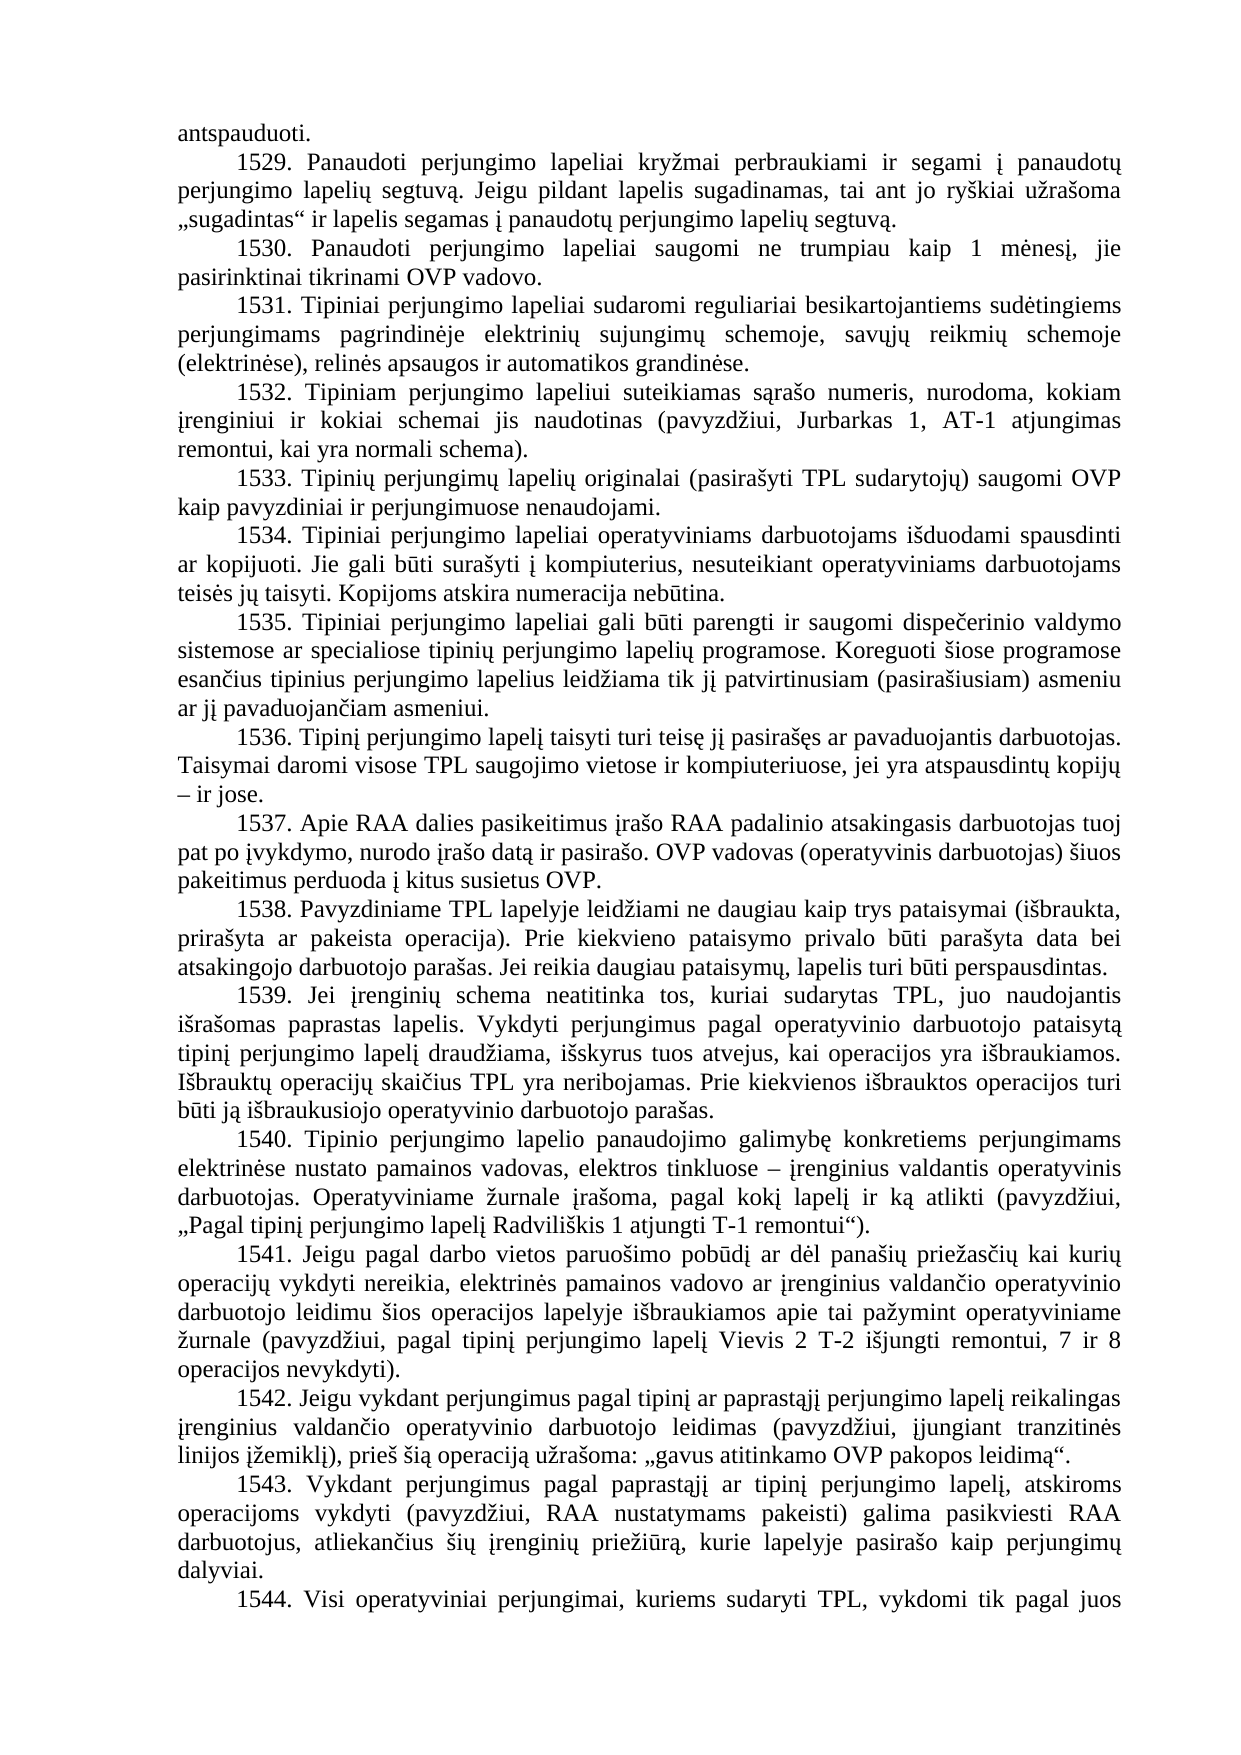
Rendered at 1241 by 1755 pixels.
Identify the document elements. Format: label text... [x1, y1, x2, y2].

text 1544. Visi operatyviniai perjungimai, kuriems sudaryti TPL, vykdomi tik pagal juos [177, 1584, 1122, 1613]
text 1543. Vykdant perjungimus pagal paprastąjį ar tipinį perjungimo lapelį, atskiroms operacijoms vykdyti (pavyzdžiui, RAA nustatymams pakeisti) galima pasikviesti RAA darbuotojus, atliekančius šių įrenginių priežiūrą, kurie lapelyje pasirašo kaip perjungimų dalyviai. [177, 1469, 1122, 1584]
text 1541. Jeigu pagal darbo vietos paruošimo pobūdį ar dėl panašių priežasčių kai kurių operacijų vykdyti nereikia, elektrinės pamainos vadovo ar įrenginius valdančio operatyvinio darbuotojo leidimu šios operacijos lapelyje išbraukiamos apie tai pažymint operatyviniame žurnale (pavyzdžiui, pagal tipinį perjungimo lapelį Vievis 2 T-2 išjungti remontui, 7 ir 8 operacijos nevykdyti). [177, 1239, 1122, 1383]
text antspauduoti. [177, 118, 1122, 147]
text 1532. Tipiniam perjungimo lapeliui suteikiamas sąrašo numeris, nurodoma, kokiam įrenginiui ir kokiai schemai jis naudotinas (pavyzdžiui, Jurbarkas 1, AT-1 atjungimas remontui, kai yra normali schema). [177, 377, 1122, 463]
text 1536. Tipinį perjungimo lapelį taisyti turi teisę jį pasirašęs ar pavaduojantis darbuotojas. Taisymai daromi visose TPL saugojimo vietose ir kompiuteriuose, jei yra atspausdintų kopijų – ir jose. [177, 722, 1122, 808]
text 1533. Tipinių perjungimų lapelių originalai (pasirašyti TPL sudarytojų) saugomi OVP kaip pavyzdiniai ir perjungimuose nenaudojami. [177, 463, 1122, 521]
text 1539. Jei įrenginių schema neatitinka tos, kuriai sudarytas TPL, juo naudojantis išrašomas paprastas lapelis. Vykdyti perjungimus pagal operatyvinio darbuotojo pataisytą tipinį perjungimo lapelį draudžiama, išskyrus tuos atvejus, kai operacijos yra išbraukiamos. Išbrauktų operacijų skaičius TPL yra neribojamas. Prie kiekvienos išbrauktos operacijos turi būti ją išbraukusiojo operatyvinio darbuotojo parašas. [177, 981, 1122, 1124]
text 1537. Apie RAA dalies pasikeitimus įrašo RAA padalinio atsakingasis darbuotojas tuoj pat po įvykdymo, nurodo įrašo datą ir pasirašo. OVP vadovas (operatyvinis darbuotojas) šiuos pakeitimus perduoda į kitus susietus OVP. [177, 808, 1122, 894]
text 1540. Tipinio perjungimo lapelio panaudojimo galimybę konkretiems perjungimams elektrinėse nustato pamainos vadovas, elektros tinkluose – įrenginius valdantis operatyvinis darbuotojas. Operatyviniame žurnale įrašoma, pagal kokį lapelį ir ką atlikti (pavyzdžiui, „Pagal tipinį perjungimo lapelį Radviliškis 1 atjungti T-1 remontui“). [177, 1124, 1122, 1239]
text 1542. Jeigu vykdant perjungimus pagal tipinį ar paprastąjį perjungimo lapelį reikalingas įrenginius valdančio operatyvinio darbuotojo leidimas (pavyzdžiui, įjungiant tranzitinės linijos įžemiklį), prieš šią operaciją užrašoma: „gavus atitinkamo OVP pakopos leidimą“. [177, 1383, 1122, 1469]
text 1531. Tipiniai perjungimo lapeliai sudaromi reguliariai besikartojantiems sudėtingiems perjungimams pagrindinėje elektrinių sujungimų schemoje, savųjų reikmių schemoje (elektrinėse), relinės apsaugos ir automatikos grandinėse. [177, 291, 1122, 377]
text 1535. Tipiniai perjungimo lapeliai gali būti parengti ir saugomi dispečerinio valdymo sistemose ar specialiose tipinių perjungimo lapelių programose. Koreguoti šiose programose esančius tipinius perjungimo lapelius leidžiama tik jį patvirtinusiam (pasirašiusiam) asmeniu ar jį pavaduojančiam asmeniui. [177, 607, 1122, 722]
text 1534. Tipiniai perjungimo lapeliai operatyviniams darbuotojams išduodami spausdinti ar kopijuoti. Jie gali būti surašyti į kompiuterius, nesuteikiant operatyviniams darbuotojams teisės jų taisyti. Kopijoms atskira numeracija nebūtina. [177, 521, 1122, 607]
text 1529. Panaudoti perjungimo lapeliai kryžmai perbraukiami ir segami į panaudotų perjungimo lapelių segtuvą. Jeigu pildant lapelis sugadinamas, tai ant jo ryškiai užrašoma „sugadintas“ ir lapelis segamas į panaudotų perjungimo lapelių segtuvą. [177, 147, 1122, 233]
text 1538. Pavyzdiniame TPL lapelyje leidžiami ne daugiau kaip trys pataisymai (išbraukta, prirašyta ar pakeista operacija). Prie kiekvieno pataisymo privalo būti parašyta data bei atsakingojo darbuotojo parašas. Jei reikia daugiau pataisymų, lapelis turi būti perspausdintas. [177, 894, 1122, 981]
text 1530. Panaudoti perjungimo lapeliai saugomi ne trumpiau kaip 1 mėnesį, jie pasirinktinai tikrinami OVP vadovo. [177, 233, 1122, 291]
